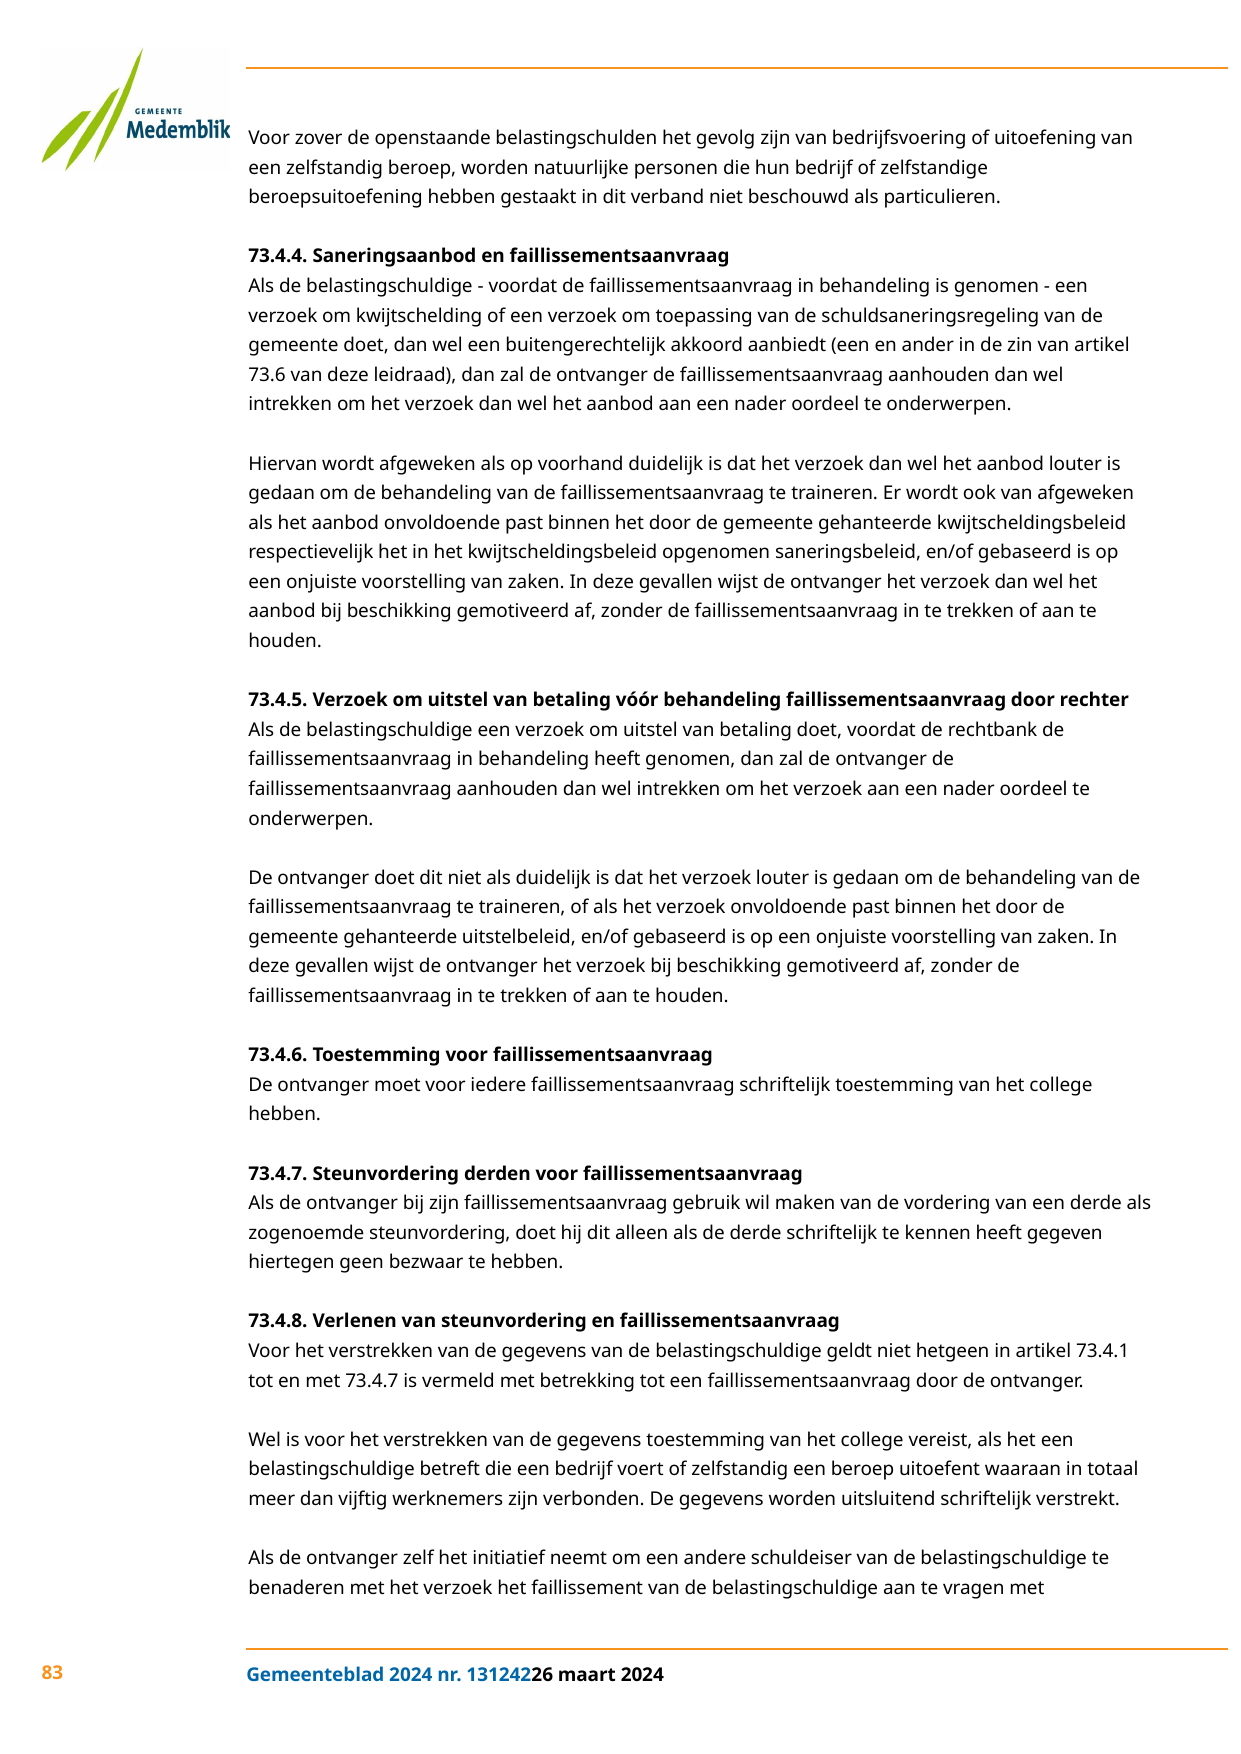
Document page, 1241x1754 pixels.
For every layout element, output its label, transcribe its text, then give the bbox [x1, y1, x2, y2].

text 73.4.8. Verlenen van steunvordering en faillissementsaanvraag [248, 1308, 1152, 1333]
text Hiervan wordt afgeweken als op voorhand duidelijk is dat het verzoek dan wel het aanbod louter is gedaan om de behandeling van de faillissementsaanvraag te traineren. Er wordt ook van afgeweken als het aanbod onvoldoende past binnen het door de gemeente gehanteerde kwijtscheldingsbeleid respectievelijk het in het kwijtscheldingsbeleid opgenomen saneringsbeleid, en/of gebaseerd is op een onjuiste voorstelling van zaken. In deze gevallen wijst de ontvanger het verzoek dan wel het aanbod bij beschikking gemotiveerd af, zonder de faillissementsaanvraag in te trekken of aan te houden. [248, 450, 1152, 653]
text Als de belastingschuldige een verzoek om uitstel van betaling doet, voordat de rechtbank de faillissementsaanvraag in behandeling heeft genomen, dan zal de ontvanger de faillissementsaanvraag aanhouden dan wel intrekken om het verzoek aan een nader oordeel te onderwerpen. [248, 716, 1152, 831]
text De ontvanger moet voor iedere faillissementsaanvraag schriftelijk toestemming van het college hebben. [248, 1071, 1152, 1126]
text Als de belastingschuldige - voordat de faillissementsaanvraag in behandeling is genomen - een verzoek om kwijtschelding of een verzoek om toepassing van de schuldsaneringsregeling van de gemeente doet, dan wel een buitengerechtelijk akkoord aanbiedt (een en ander in de zin van artikel 73.6 van deze leidraad), dan zal de ontvanger de faillissementsaanvraag aanhouden dan wel intrekken om het verzoek dan wel het aanbod aan een nader oordeel te onderwerpen. [248, 272, 1152, 416]
text 73.4.4. Saneringsaanbod en faillissementsaanvraag [248, 243, 1152, 268]
text 73.4.7. Steunvordering derden voor faillissementsaanvraag [248, 1160, 1152, 1186]
text 73.4.6. Toestemming voor faillissementsaanvraag [248, 1041, 1152, 1067]
picture [41, 47, 231, 172]
text Wel is voor het verstrekken van de gegevens toestemming van het college vereist, als het een belastingschuldige betreft die een bedrijf voert of zelfstandig een beroep uitoefent waaraan in totaal meer dan vijftig werknemers zijn verbonden. De gegevens worden uitsluitend schriftelijk verstrekt. [248, 1426, 1152, 1511]
text Voor het verstrekken van de gegevens van de belastingschuldige geldt niet hetgeen in artikel 73.4.1 tot en met 73.4.7 is vermeld met betrekking tot een faillissementsaanvraag door de ontvanger. [248, 1337, 1152, 1393]
text Als de ontvanger zelf het initiatief neemt om een andere schuldeiser van de belastingschuldige te benaderen met het verzoek het faillissement van de belastingschuldige aan te vragen met [248, 1544, 1152, 1600]
text Als de ontvanger bij zijn faillissementsaanvraag gebruik wil maken van de vordering van een derde als zogenoemde steunvordering, doet hij dit alleen als de derde schriftelijk te kennen heeft gegeven hiertegen geen bezwaar te hebben. [248, 1189, 1152, 1274]
text Voor zover de openstaande belastingschulden het gevolg zijn van bedrijfsvoering of uitoefening van een zelfstandig beroep, worden natuurlijke personen die hun bedrijf of zelfstandige beroepsuitoefening hebben gestaakt in dit verband niet beschouwd als particulieren. [248, 124, 1152, 209]
text De ontvanger doet dit niet als duidelijk is dat het verzoek louter is gedaan om de behandeling van de faillissementsaanvraag te traineren, of als het verzoek onvoldoende past binnen het door de gemeente gehanteerde uitstelbeleid, en/of gebaseerd is op een onjuiste voorstelling van zaken. In deze gevallen wijst de ontvanger het verzoek bij beschikking gemotiveerd af, zonder de faillissementsaanvraag in te trekken of aan te houden. [248, 864, 1152, 1008]
text 73.4.5. Verzoek om uitstel van betaling vóór behandeling faillissementsaanvraag door rechter [248, 686, 1152, 712]
